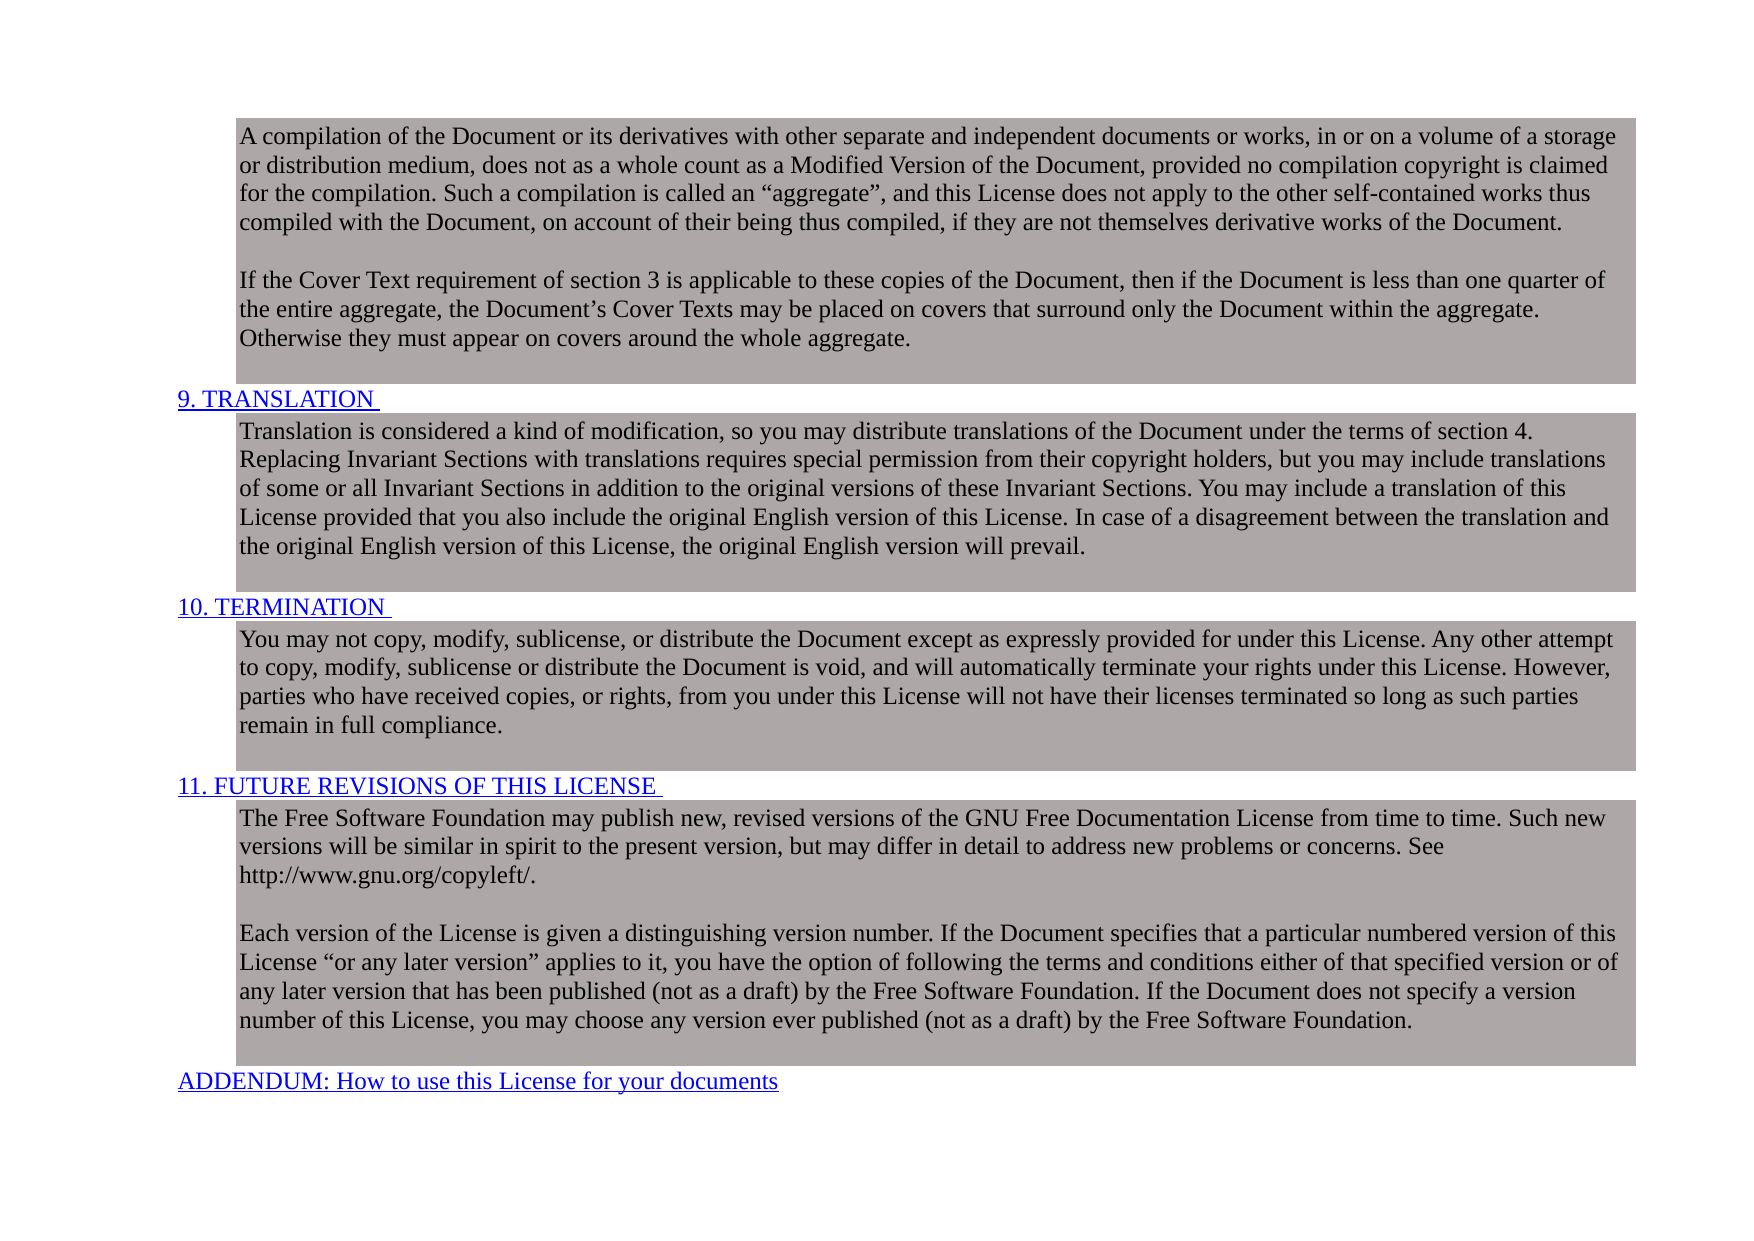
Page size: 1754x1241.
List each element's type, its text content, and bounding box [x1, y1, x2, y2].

table_header A compilation of the Document or its derivatives with other separate and independent documents or works, in or on a volume of a storage or distribution medium, does not as a whole count as a Modified Version of the Document, provided no compilation copyright is claimed for the compilation. Such a compilation is called an “aggregate”, and this License does not apply to the other self-contained works thus compiled with the Document, on account of their being thus compiled, if they are not themselves derivative works of the Document. If the Cover Text requirement of section 3 is applicable to these copies of the Document, then if the Document is less than one quarter of the entire aggregate, the Document’s Cover Texts may be placed on covers that surround only the Document within the aggregate. Otherwise they must appear on covers around the whole aggregate. [236, 118, 1636, 384]
subtitle 11. FUTURE REVISIONS OF THIS LICENSE [177, 771, 1636, 800]
subtitle 10. TERMINATION [177, 592, 1636, 621]
table_header The Free Software Foundation may publish new, revised versions of the GNU Free Documentation License from time to time. Such new versions will be similar in spirit to the present version, but may differ in detail to address new problems or concerns. See http://www.gnu.org/copyleft/. Each version of the License is given a distinguishing version number. If the Document specifies that a particular numbered version of this License “or any later version” applies to it, you have the option of following the terms and conditions either of that specified version or of any later version that has been published (not as a draft) by the Free Software Foundation. If the Document does not specify a version number of this License, you may choose any version ever published (not as a draft) by the Free Software Foundation. [236, 800, 1636, 1066]
subtitle 9. TRANSLATION [177, 384, 1636, 413]
table_header Translation is considered a kind of modification, so you may distribute translations of the Document under the terms of section 4. Replacing Invariant Sections with translations requires special permission from their copyright holders, but you may include translations of some or all Invariant Sections in addition to the original versions of these Invariant Sections. You may include a translation of this License provided that you also include the original English version of this License. In case of a disagreement between the translation and the original English version of this License, the original English version will prevail. [236, 413, 1636, 592]
subtitle ADDENDUM: How to use this License for your documents [177, 1066, 1636, 1094]
table_header You may not copy, modify, sublicense, or distribute the Document except as expressly provided for under this License. Any other attempt to copy, modify, sublicense or distribute the Document is void, and will automatically terminate your rights under this License. However, parties who have received copies, or rights, from you under this License will not have their licenses terminated so long as such parties remain in full compliance. [236, 621, 1636, 771]
